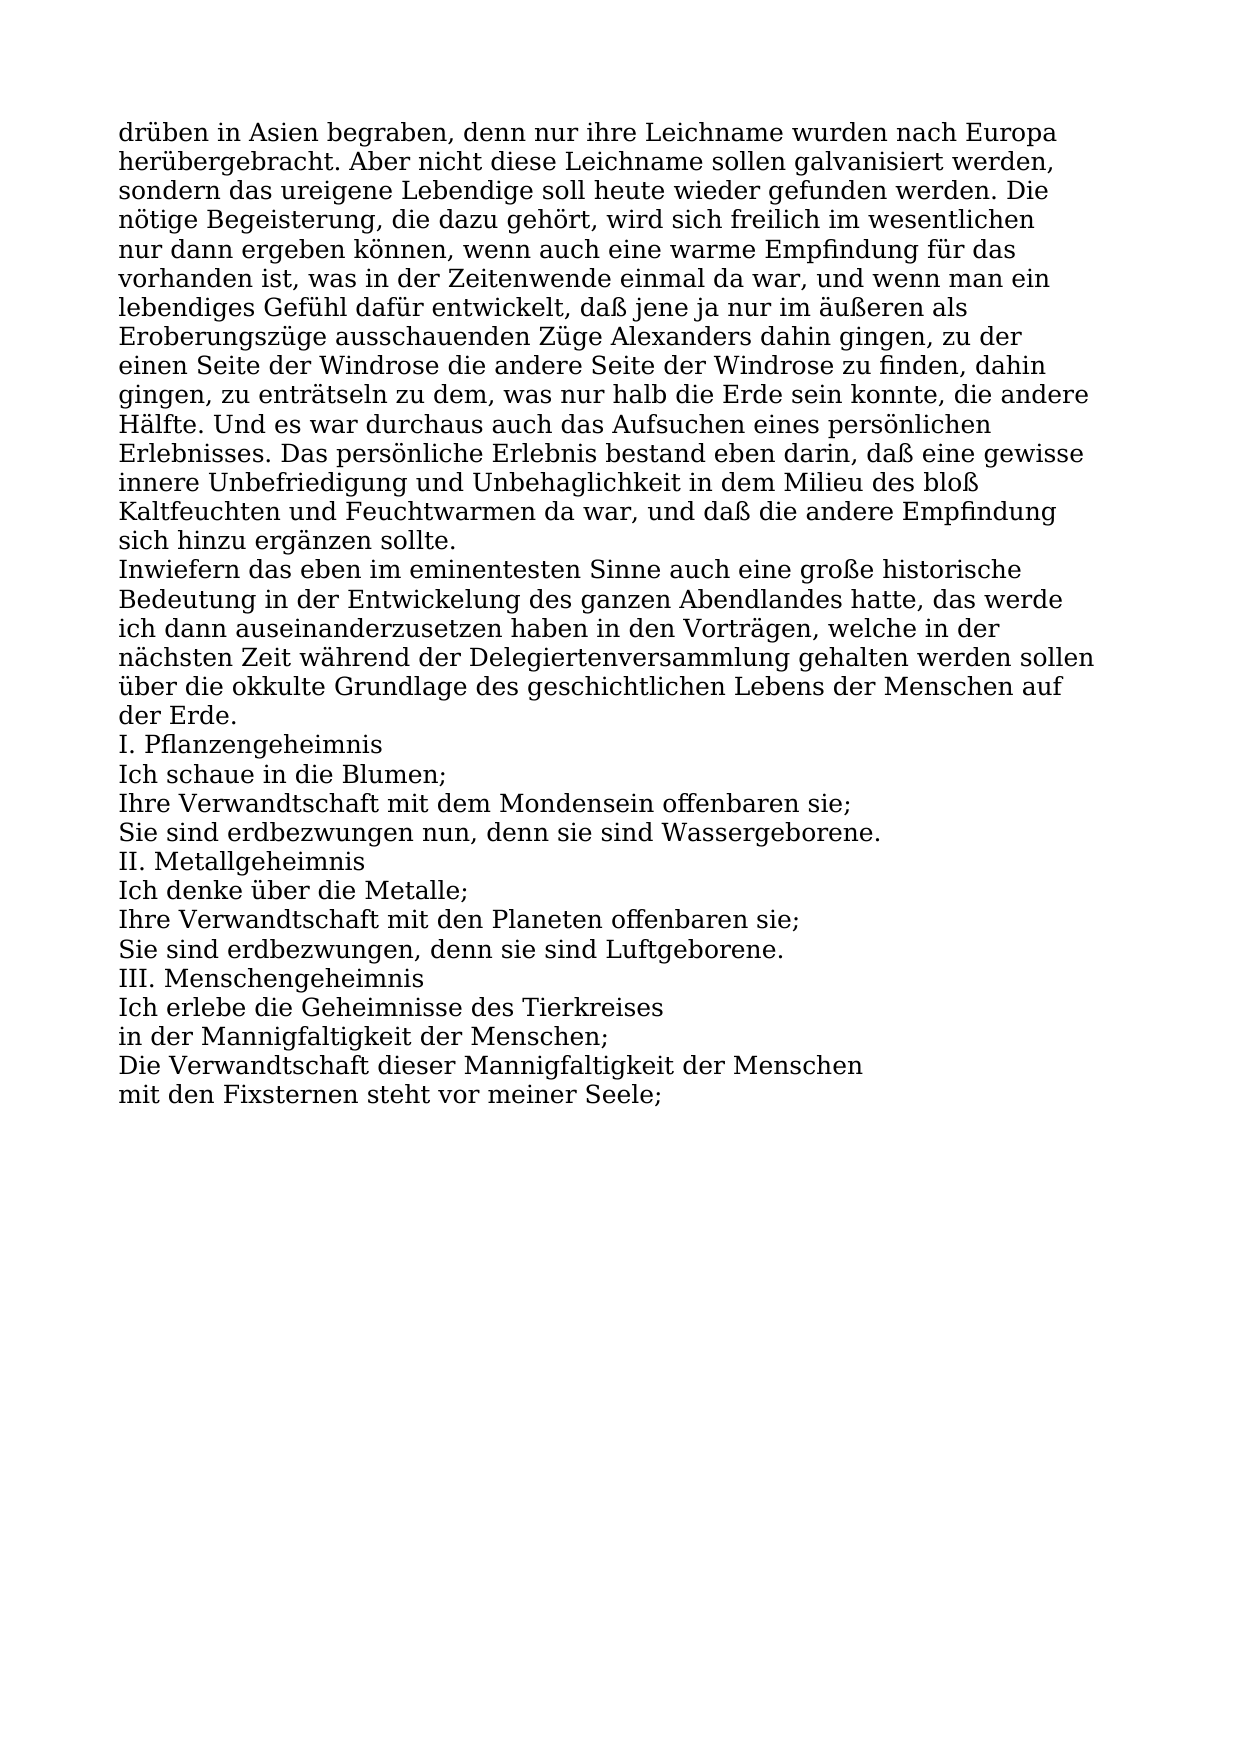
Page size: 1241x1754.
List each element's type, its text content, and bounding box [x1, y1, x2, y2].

text herübergebracht. Aber nicht diese Leichname sollen galvanisiert werden, [118, 147, 1122, 176]
text sich hinzu ergänzen sollte. [118, 526, 1122, 556]
text sondern das ureigene Lebendige soll heute wieder gefunden werden. Die [118, 176, 1122, 206]
text gingen, zu enträtseln zu dem, was nur halb die Erde sein konnte, die andere [118, 381, 1122, 410]
text drüben in Asien begraben, denn nur ihre Leichname wurden nach Europa [118, 118, 1122, 147]
text Hälfte. Und es war durchaus auch das Aufsuchen eines persönlichen [118, 410, 1122, 439]
text nur dann ergeben können, wenn auch eine warme Empfindung für das [118, 235, 1122, 264]
text lebendiges Gefühl dafür entwickelt, daß jene ja nur im äußeren als [118, 293, 1122, 322]
text nötige Begeisterung, die dazu gehört, wird sich freilich im wesentlichen [118, 206, 1122, 235]
text Erlebnisses. Das persönliche Erlebnis bestand eben darin, daß eine gewisse [118, 439, 1122, 468]
text Kaltfeuchten und Feuchtwarmen da war, und daß die andere Empfindung [118, 497, 1122, 526]
text nächsten Zeit während der Delegiertenversammlung gehalten werden sollen [118, 643, 1122, 672]
text Bedeutung in der Entwickelung des ganzen Abendlandes hatte, das werde [118, 585, 1122, 614]
text über die okkulte Grundlage des geschichtlichen Lebens der Menschen auf [118, 672, 1122, 701]
text Ich denke über die Metalle; [118, 876, 1122, 906]
text mit den Fixsternen steht vor meiner Seele; [118, 1081, 1122, 1110]
text I. Pflanzengeheimnis [118, 731, 1122, 760]
text Ich schaue in die Blumen; [118, 760, 1122, 789]
text der Erde. [118, 701, 1122, 731]
text einen Seite der Windrose die andere Seite der Windrose zu finden, dahin [118, 351, 1122, 381]
text Die Verwandtschaft dieser Mannigfaltigkeit der Menschen [118, 1051, 1122, 1081]
text in der Mannigfaltigkeit der Menschen; [118, 1022, 1122, 1051]
text Ich erlebe die Geheimnisse des Tierkreises [118, 993, 1122, 1022]
text Sie sind erdbezwungen, denn sie sind Luftgeborene. [118, 935, 1122, 964]
text II. Metallgeheimnis [118, 847, 1122, 876]
text Inwiefern das eben im eminentesten Sinne auch eine große historische [118, 556, 1122, 585]
text Sie sind erdbezwungen nun, denn sie sind Wassergeborene. [118, 818, 1122, 847]
text III. Menschengeheimnis [118, 964, 1122, 993]
text ich dann auseinanderzusetzen haben in den Vorträgen, welche in der [118, 614, 1122, 643]
text vorhanden ist, was in der Zeitenwende einmal da war, und wenn man ein [118, 264, 1122, 293]
text Ihre Verwandtschaft mit den Planeten offenbaren sie; [118, 906, 1122, 935]
text Eroberungszüge ausschauenden Züge Alexanders dahin gingen, zu der [118, 322, 1122, 351]
text Ihre Verwandtschaft mit dem Mondensein offenbaren sie; [118, 789, 1122, 818]
text innere Unbefriedigung und Unbehaglichkeit in dem Milieu des bloß [118, 468, 1122, 497]
